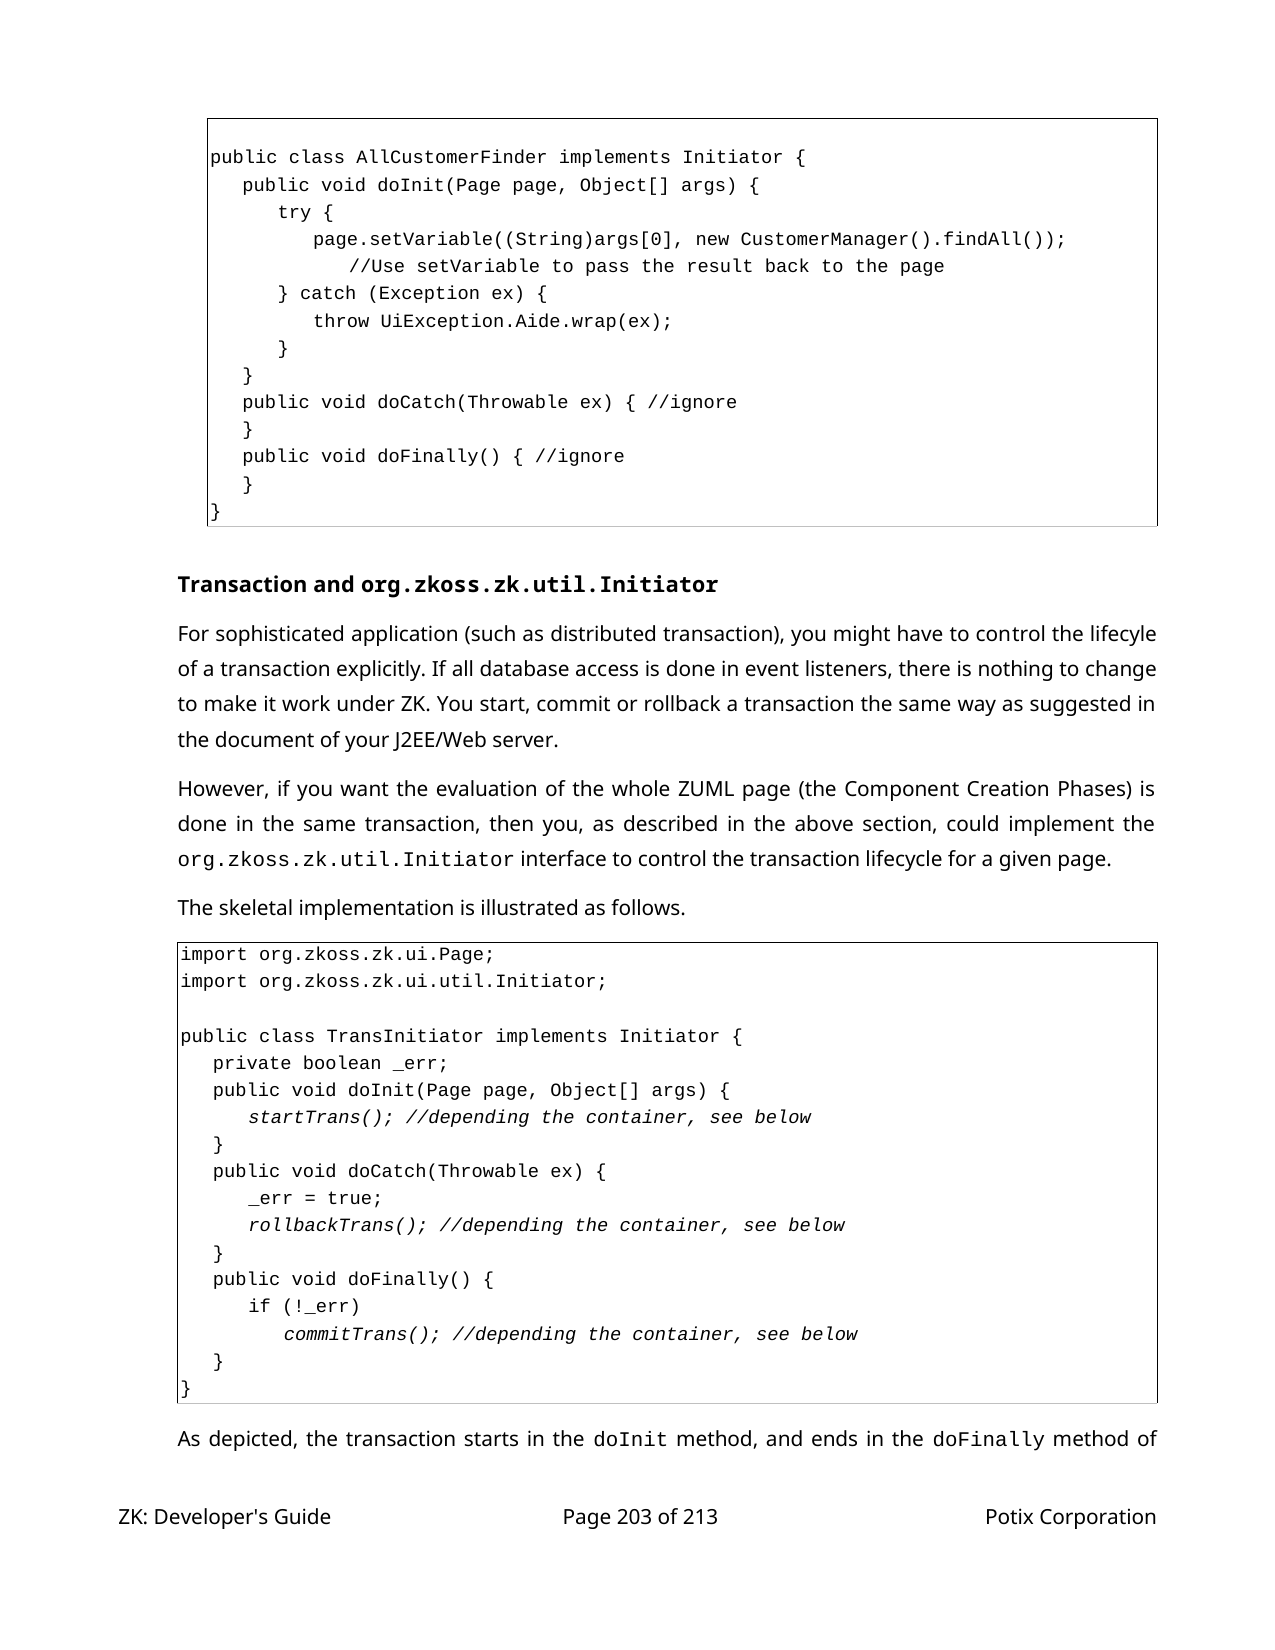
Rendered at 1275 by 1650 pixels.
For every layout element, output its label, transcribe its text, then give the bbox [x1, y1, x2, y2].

text _err = true; [178, 1186, 1157, 1210]
text For sophisticated application (such as distributed transaction), you might have to control the lifecyle of a transaction explicitly. If all database access is done in event listeners, there is nothing to change to make it work under ZK. You start, commit or rollback a transaction the same way as suggested in the document of your J2EE/Web server. [177, 619, 1157, 753]
text page.setVariable((String)args[0], new CustomerManager().findAll()); [208, 227, 1157, 251]
text } [208, 417, 1157, 441]
text startTrans(); //depending the container, see below [178, 1104, 1157, 1129]
text rollbackTrans(); //depending the container, see below [178, 1213, 1157, 1238]
text } [208, 363, 1157, 387]
text throw UiException.Aide.wrap(ex); [208, 308, 1157, 333]
text public void doFinally() { //ignore [208, 444, 1157, 469]
text } [178, 1376, 1157, 1403]
text private boolean _err; public void doInit(Page page, Object[] args) { [178, 1051, 1157, 1102]
text public void doCatch(Throwable ex) { //ignore [208, 390, 1157, 414]
text However, if you want the evaluation of the whole ZUML page (the Component Creation Phases) is done in the same transaction, then you, as described in the above section, could implement the org.zkoss.zk.util.Initiator interface to control the transaction lifecycle for a given page. [177, 774, 1157, 873]
text As depicted, the transaction starts in the doInit method, and ends in the doFinally method of [177, 1424, 1157, 1452]
subtitle Transaction and org.zkoss.zk.util.Initiator [177, 568, 1157, 598]
text //Use setVariable to pass the result back to the page [208, 254, 1157, 278]
text } [208, 336, 1157, 360]
text public class TransInitiator implements Initiator { [178, 1024, 1157, 1048]
text try { [208, 200, 1157, 224]
text } [178, 1349, 1157, 1373]
text } catch (Exception ex) { [208, 281, 1157, 306]
text import org.zkoss.zk.ui.Page; [178, 943, 1157, 966]
text public void doInit(Page page, Object[] args) { [208, 172, 1157, 197]
text public class AllCustomerFinder implements Initiator { [208, 145, 1157, 169]
text } public void doFinally() { [178, 1241, 1157, 1291]
text } [178, 1132, 1157, 1156]
text } [208, 472, 1157, 496]
text } [208, 499, 1157, 526]
text import org.zkoss.zk.ui.util.Initiator; [178, 969, 1157, 993]
text if (!_err) [178, 1294, 1157, 1318]
text commitTrans(); //depending the container, see below [178, 1321, 1157, 1346]
text The skeletal implementation is illustrated as follows. [177, 893, 1157, 921]
text public void doCatch(Throwable ex) { [178, 1159, 1157, 1183]
